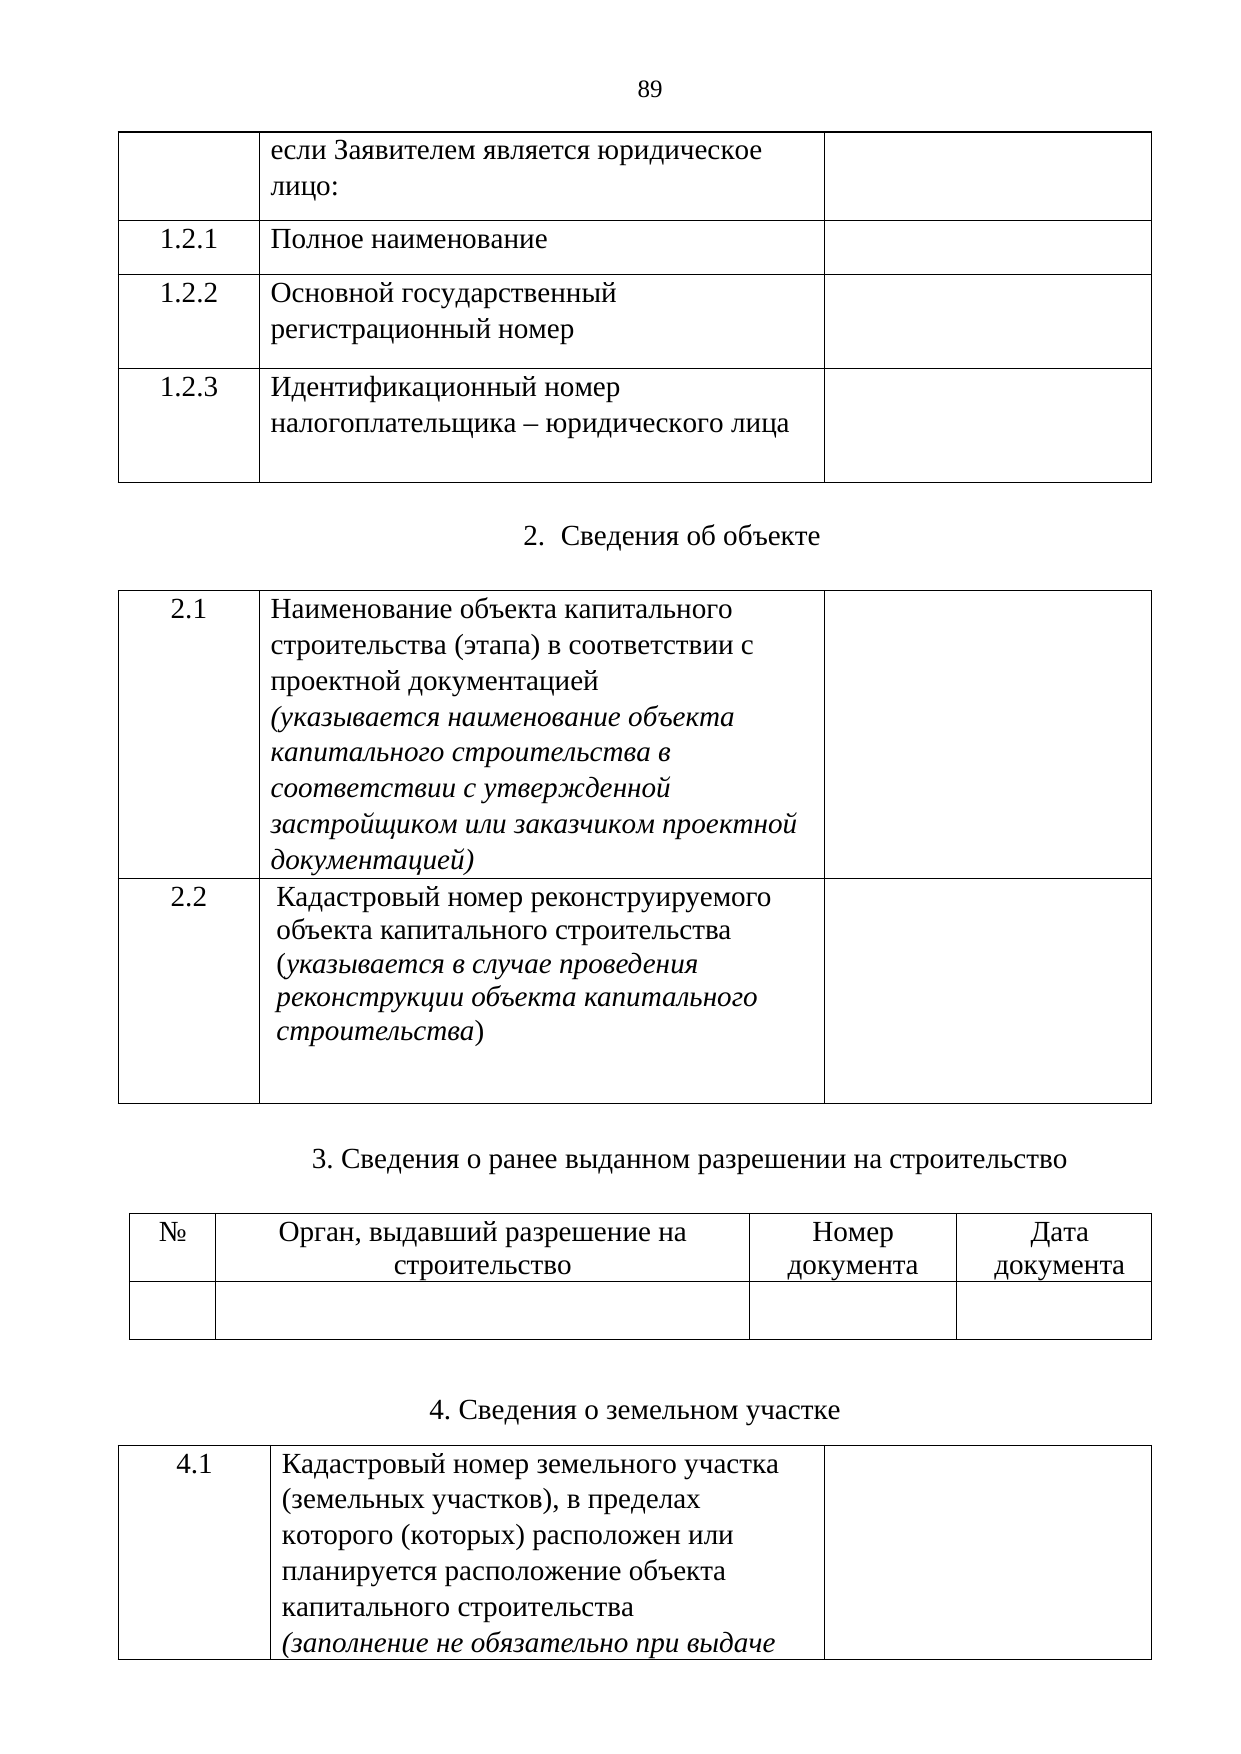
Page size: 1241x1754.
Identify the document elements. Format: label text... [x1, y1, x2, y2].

table_cell [825, 591, 1151, 878]
table_cell Кадастровый номер реконструируемого объекта капитального строительства (указывается в случае проведения реконструкции объекта капитального строительства) [260, 879, 824, 1103]
table_cell 4.1 [119, 1446, 270, 1658]
table_cell [825, 221, 1151, 274]
table_cell если Заявителем является юридическое лицо: [260, 133, 824, 220]
table_header Орган, выдавший разрешение на строительство [216, 1214, 749, 1281]
table_cell 2.2 [119, 879, 259, 1103]
table_cell 3. Сведения о ранее выданном разрешении на строительство 4. Сведения о земельном участке [118, 1104, 1152, 1445]
table_cell [825, 133, 1151, 220]
table_header Дата документа [957, 1214, 1151, 1281]
table_cell Идентификационный номер налогоплательщика – юридического лица [260, 369, 824, 482]
table_cell Кадастровый номер земельного участка (земельных участков), в пределах которого (которых) расположен или планируется расположение объекта капитального строительства (заполнение не обязательно при выдаче [271, 1446, 824, 1658]
table_cell 1.2.2 [119, 275, 259, 368]
table_cell [825, 1446, 1151, 1658]
table_cell 2.1 [119, 591, 259, 878]
table_cell Основной государственный регистрационный номер [260, 275, 824, 368]
table_cell [957, 1282, 1151, 1339]
table_cell Полное наименование [260, 221, 824, 274]
table_cell [750, 1282, 956, 1339]
table_cell 1.2.3 [119, 369, 259, 482]
table_cell Наименование объекта капитального строительства (этапа) в соответствии с проектной документацией (указывается наименование объекта капитального строительства в соответствии с утвержденной застройщиком или заказчиком проектной документацией) [260, 591, 824, 878]
table_header № [130, 1214, 215, 1281]
table_cell 1.2.1 [119, 221, 259, 274]
table_header Номер документа [750, 1214, 956, 1281]
table_cell [825, 275, 1151, 368]
table_cell [825, 369, 1151, 482]
table_cell [119, 133, 259, 220]
table_cell [825, 879, 1151, 1103]
table_cell [216, 1282, 749, 1339]
table_cell Сведения об объекте [118, 483, 1152, 590]
table_cell [130, 1282, 215, 1339]
